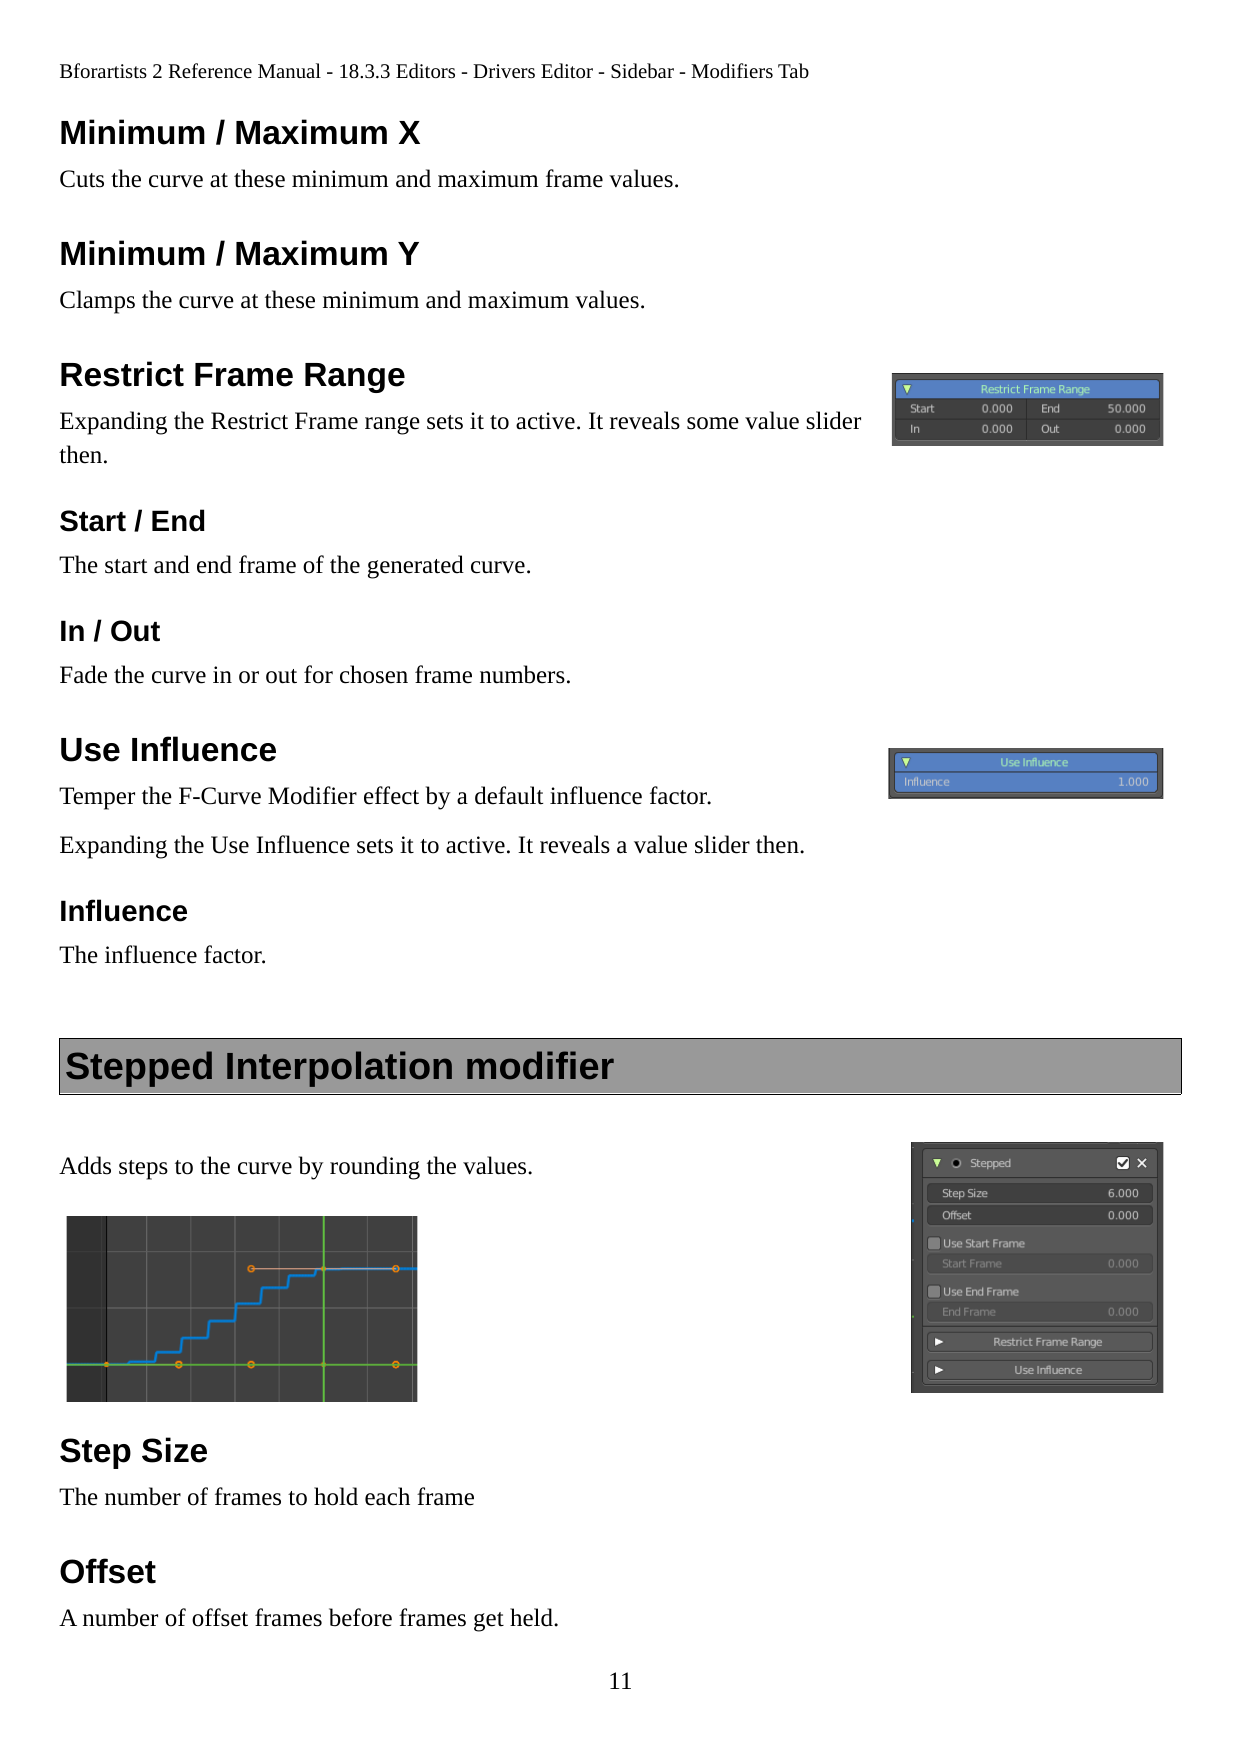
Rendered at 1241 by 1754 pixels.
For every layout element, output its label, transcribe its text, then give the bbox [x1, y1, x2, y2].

text The start and end frame of the generated curve. [59, 550, 1181, 579]
subtitle Use Influence [59, 730, 1181, 769]
text A number of offset frames before frames get held. [59, 1603, 1181, 1632]
text The influence factor. [59, 940, 1181, 969]
subtitle Start / End [59, 504, 1181, 538]
text Fade the curve in or out for chosen frame numbers. [59, 660, 1181, 689]
subtitle Minimum / Maximum X [59, 113, 1181, 151]
subtitle Offset [59, 1552, 1181, 1590]
text Expanding the Restrict Frame range sets it to active. It reveals some value slider then. [59, 406, 1181, 469]
text Adds steps to the curve by rounding the values. [59, 1151, 911, 1180]
subtitle Restrict Frame Range [59, 355, 1181, 393]
picture [891, 373, 1164, 446]
picture [66, 1216, 418, 1402]
subtitle In / Out [59, 614, 1181, 648]
text Clamps the curve at these minimum and maximum values. [59, 285, 1181, 313]
subtitle Influence [59, 894, 1181, 928]
picture [911, 1142, 1164, 1393]
subtitle Step Size [59, 1431, 1181, 1469]
text The number of frames to hold each frame [59, 1482, 1181, 1511]
picture [888, 748, 1164, 799]
text Expanding the Use Influence sets it to active. It reveals a value slider then. [59, 830, 1181, 859]
text Cuts the curve at these minimum and maximum frame values. [59, 164, 1181, 192]
subtitle Minimum / Maximum Y [59, 234, 1181, 272]
table_header Stepped Interpolation modifier [60, 1039, 1181, 1093]
text Temper the F-Curve Modifier effect by a default influence factor. [59, 781, 1181, 810]
